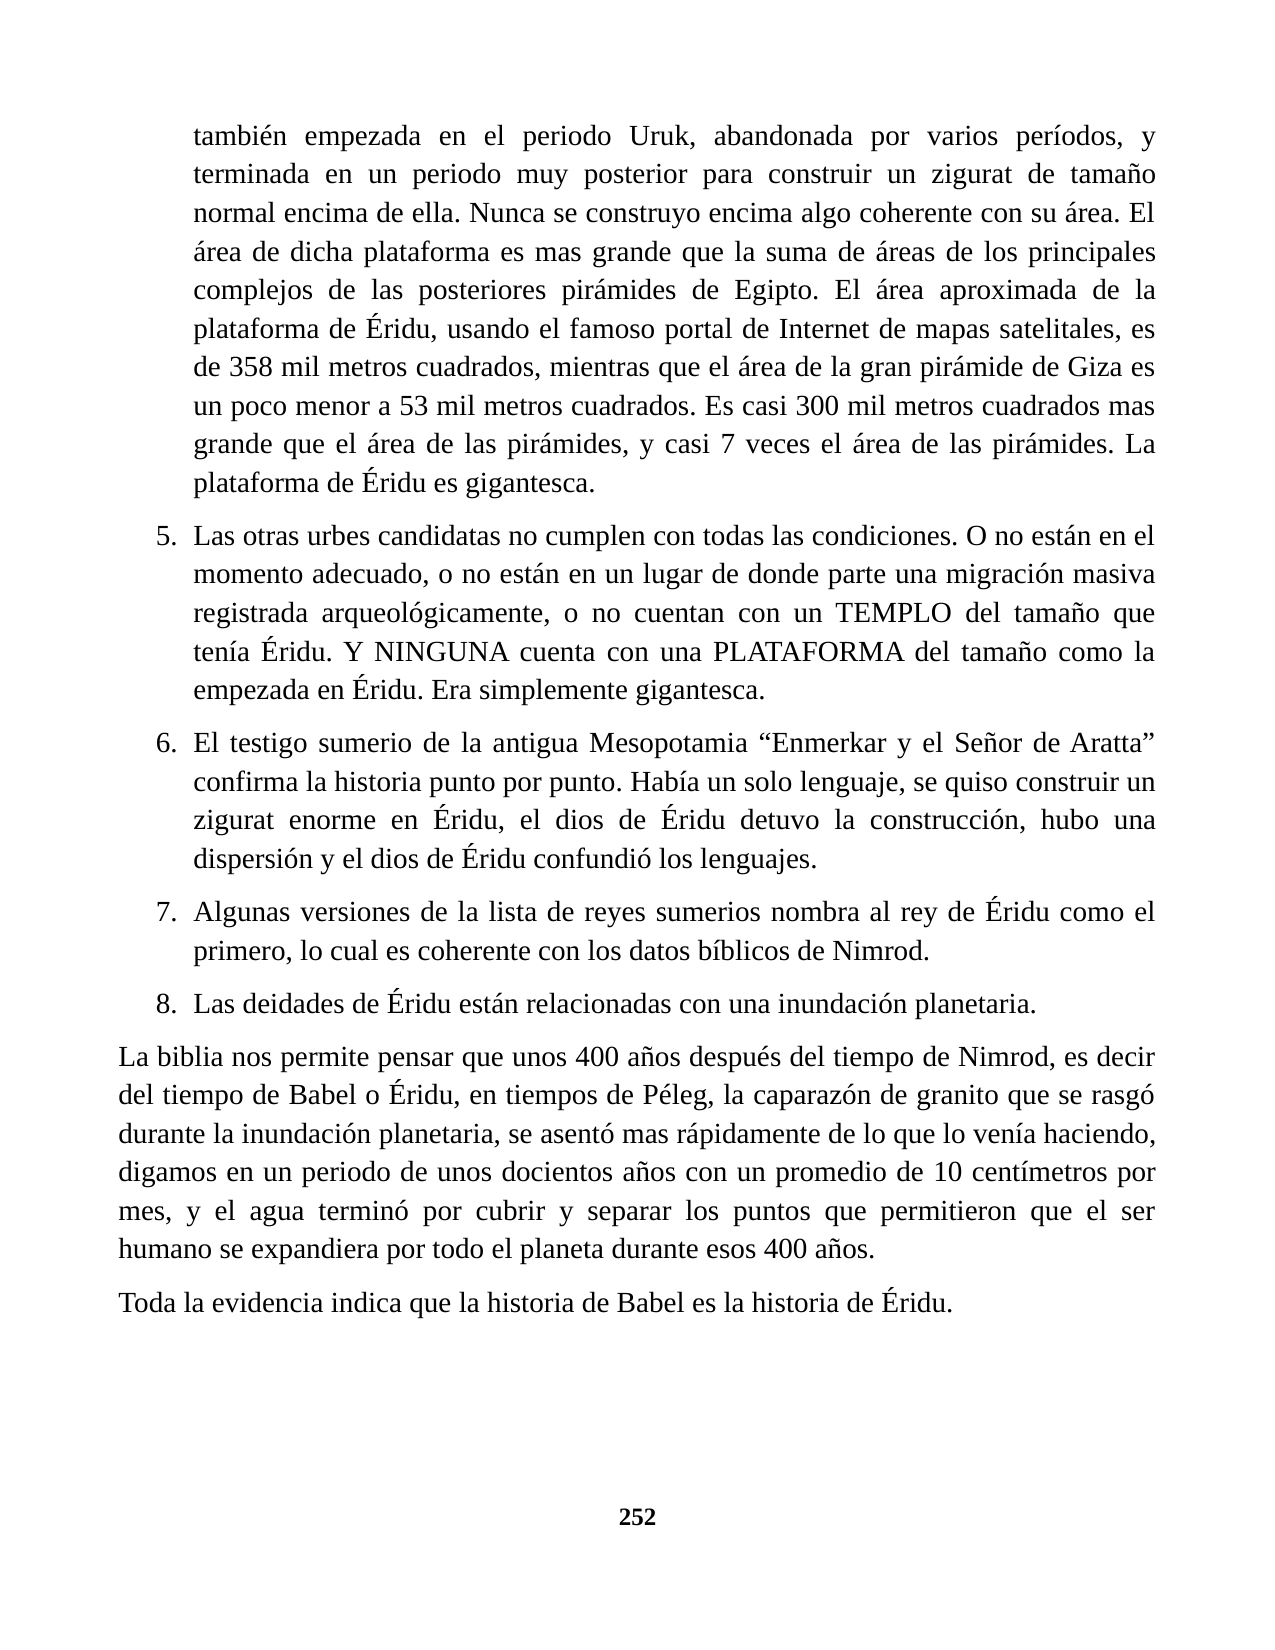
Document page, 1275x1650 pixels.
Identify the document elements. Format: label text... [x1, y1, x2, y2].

list El testigo sumerio de la antigua Mesopotamia “Enmerkar y el Señor de Aratta” confirma la historia punto por punto. Había un solo lenguaje, se quiso construir un zigurat enorme en Éridu, el dios de Éridu detuvo la construcción, hubo una dispersión y el dios de Éridu confundió los lenguajes. [156, 725, 1157, 874]
text La biblia nos permite pensar que unos 400 años después del tiempo de Nimrod, es decir del tiempo de Babel o Éridu, en tiempos de Péleg, la caparazón de granito que se rasgó durante la inundación planetaria, se asentó mas rápidamente de lo que lo venía haciendo, digamos en un periodo de unos docientos años con un promedio de 10 centímetros por mes, y el agua terminó por cubrir y separar los puntos que permitieron que el ser humano se expandiera por todo el planeta durante esos 400 años. [118, 1039, 1157, 1265]
list Las deidades de Éridu están relacionadas con una inundación planetaria. [156, 986, 1157, 1019]
list Algunas versiones de la lista de reyes sumerios nombra al rey de Éridu como el primero, lo cual es coherente con los datos bíblicos de Nimrod. [156, 894, 1157, 966]
list también empezada en el periodo Uruk, abandonada por varios períodos, y terminada en un periodo muy posterior para construir un zigurat de tamaño normal encima de ella. Nunca se construyo encima algo coherente con su área. El área de dicha plataforma es mas grande que la suma de áreas de los principales complejos de las posteriores pirámides de Egipto. El área aproximada de la plataforma de Éridu, usando el famoso portal de Internet de mapas satelitales, es de 358 mil metros cuadrados, mientras que el área de la gran pirámide de Giza es un poco menor a 53 mil metros cuadrados. Es casi 300 mil metros cuadrados mas grande que el área de las pirámides, y casi 7 veces el área de las pirámides. La plataforma de Éridu es gigantesca. [156, 118, 1157, 498]
list Las otras urbes candidatas no cumplen con todas las condiciones. O no están en el momento adecuado, o no están en un lugar de donde parte una migración masiva registrada arqueológicamente, o no cuentan con un TEMPLO del tamaño que tenía Éridu. Y NINGUNA cuenta con una PLATAFORMA del tamaño como la empezada en Éridu. Era simplemente gigantesca. [156, 518, 1157, 706]
text Toda la evidencia indica que la historia de Babel es la historia de Éridu. [118, 1285, 1157, 1318]
